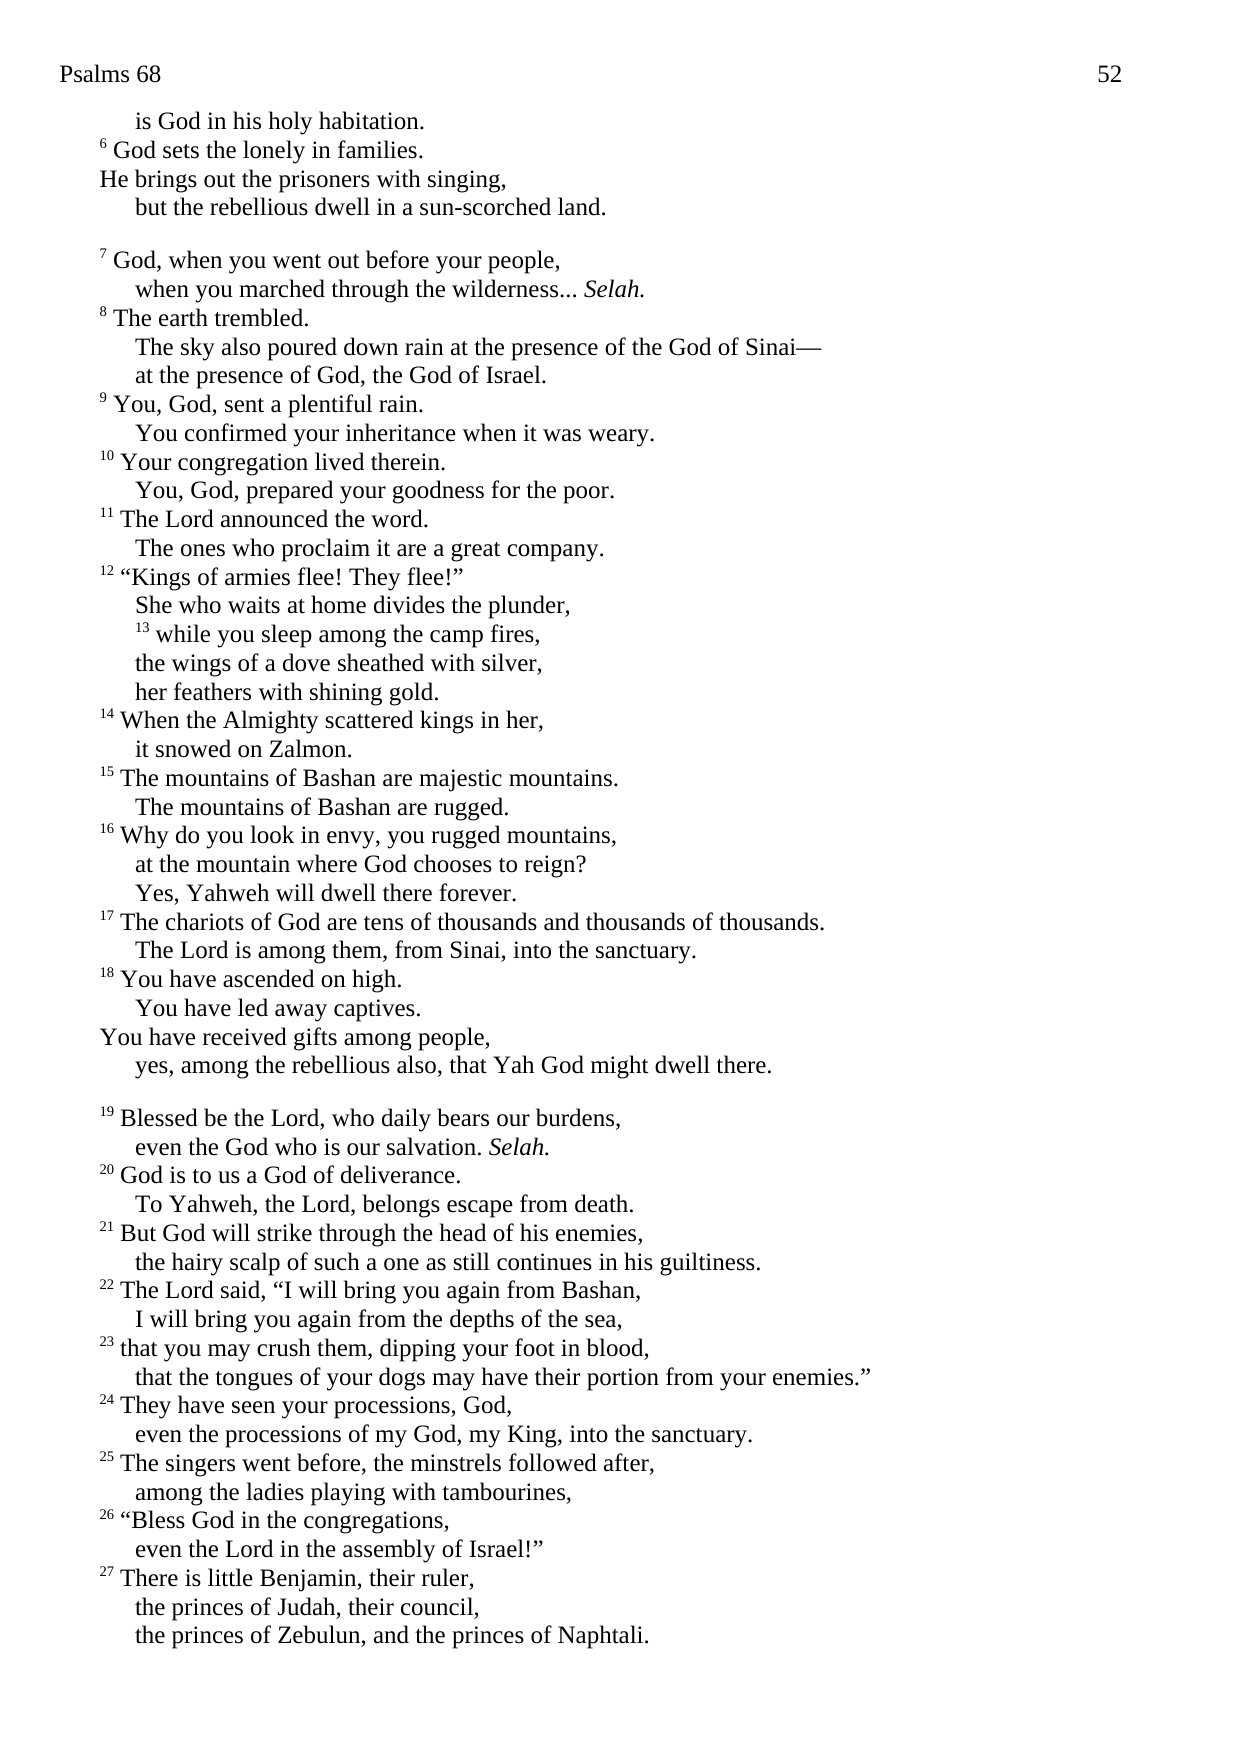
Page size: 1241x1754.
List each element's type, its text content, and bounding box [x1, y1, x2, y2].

text Yes, Yahweh will dwell there forever. [135, 878, 1122, 907]
text at the mountain where God chooses to reign? [135, 849, 1122, 878]
text 22 The Lord said, “I will bring you again from Bashan, [99, 1276, 1122, 1304]
text 24 They have seen your processions, God, [99, 1391, 1122, 1419]
text when you marched through the wilderness... Selah. [135, 274, 1122, 303]
text 14 When the Almighty scattered kings in her, [99, 705, 1122, 734]
text You have received gifts among people, [99, 1022, 1122, 1050]
text 25 The singers went before, the minstrels followed after, [99, 1448, 1122, 1477]
text 6 God sets the lonely in families. [99, 135, 1122, 164]
text her feathers with shining gold. [135, 677, 1122, 705]
text 10 Your congregation lived therein. [99, 447, 1122, 475]
text 21 But God will strike through the head of his enemies, [99, 1218, 1122, 1247]
text 7 God, when you went out before your people, [99, 245, 1122, 274]
text 16 Why do you look in envy, you rugged mountains, [99, 820, 1122, 849]
text it snowed on Zalmon. [135, 734, 1122, 763]
text the princes of Judah, their council, [135, 1592, 1122, 1621]
text 17 The chariots of God are tens of thousands and thousands of thousands. [99, 907, 1122, 935]
text You, God, prepared your goodness for the poor. [135, 475, 1122, 504]
text among the ladies playing with tambourines, [135, 1477, 1122, 1506]
text yes, among the rebellious also, that Yah God might dwell there. [135, 1050, 1122, 1079]
text You have led away captives. [135, 993, 1122, 1022]
text at the presence of God, the God of Israel. [135, 360, 1122, 389]
text is God in his holy habitation. [135, 106, 1122, 135]
text even the Lord in the assembly of Israel!” [135, 1534, 1122, 1563]
text 26 “Bless God in the congregations, [99, 1506, 1122, 1534]
text even the processions of my God, my King, into the sanctuary. [135, 1419, 1122, 1448]
text I will bring you again from the depths of the sea, [135, 1304, 1122, 1333]
text 13 while you sleep among the camp fires, [135, 619, 1122, 648]
text 20 God is to us a God of deliverance. [99, 1161, 1122, 1189]
text To Yahweh, the Lord, belongs escape from death. [135, 1189, 1122, 1218]
text The ones who proclaim it are a great company. [135, 533, 1122, 562]
text even the God who is our salvation. Selah. [135, 1132, 1122, 1161]
text the princes of Zebulun, and the princes of Naphtali. [135, 1621, 1122, 1649]
text He brings out the prisoners with singing, [99, 164, 1122, 192]
text You confirmed your inheritance when it was weary. [135, 418, 1122, 447]
text the wings of a dove sheathed with silver, [135, 648, 1122, 677]
text 12 “Kings of armies flee! They flee!” [99, 562, 1122, 590]
text 15 The mountains of Bashan are majestic mountains. [99, 763, 1122, 792]
text the hairy scalp of such a one as still continues in his guiltiness. [135, 1247, 1122, 1276]
text She who waits at home divides the plunder, [135, 590, 1122, 619]
text The Lord is among them, from Sinai, into the sanctuary. [135, 935, 1122, 964]
text that the tongues of your dogs may have their portion from your enemies.” [135, 1362, 1122, 1391]
text The sky also poured down rain at the presence of the God of Sinai— [135, 332, 1122, 360]
text 18 You have ascended on high. [99, 964, 1122, 993]
text 9 You, God, sent a plentiful rain. [99, 389, 1122, 418]
text 23 that you may crush them, dipping your foot in blood, [99, 1333, 1122, 1362]
text but the rebellious dwell in a sun-scorched land. [135, 192, 1122, 221]
text The mountains of Bashan are rugged. [135, 792, 1122, 820]
text 27 There is little Benjamin, their ruler, [99, 1563, 1122, 1592]
text 11 The Lord announced the word. [99, 504, 1122, 533]
text 8 The earth trembled. [99, 303, 1122, 332]
text 19 Blessed be the Lord, who daily bears our burdens, [99, 1103, 1122, 1132]
